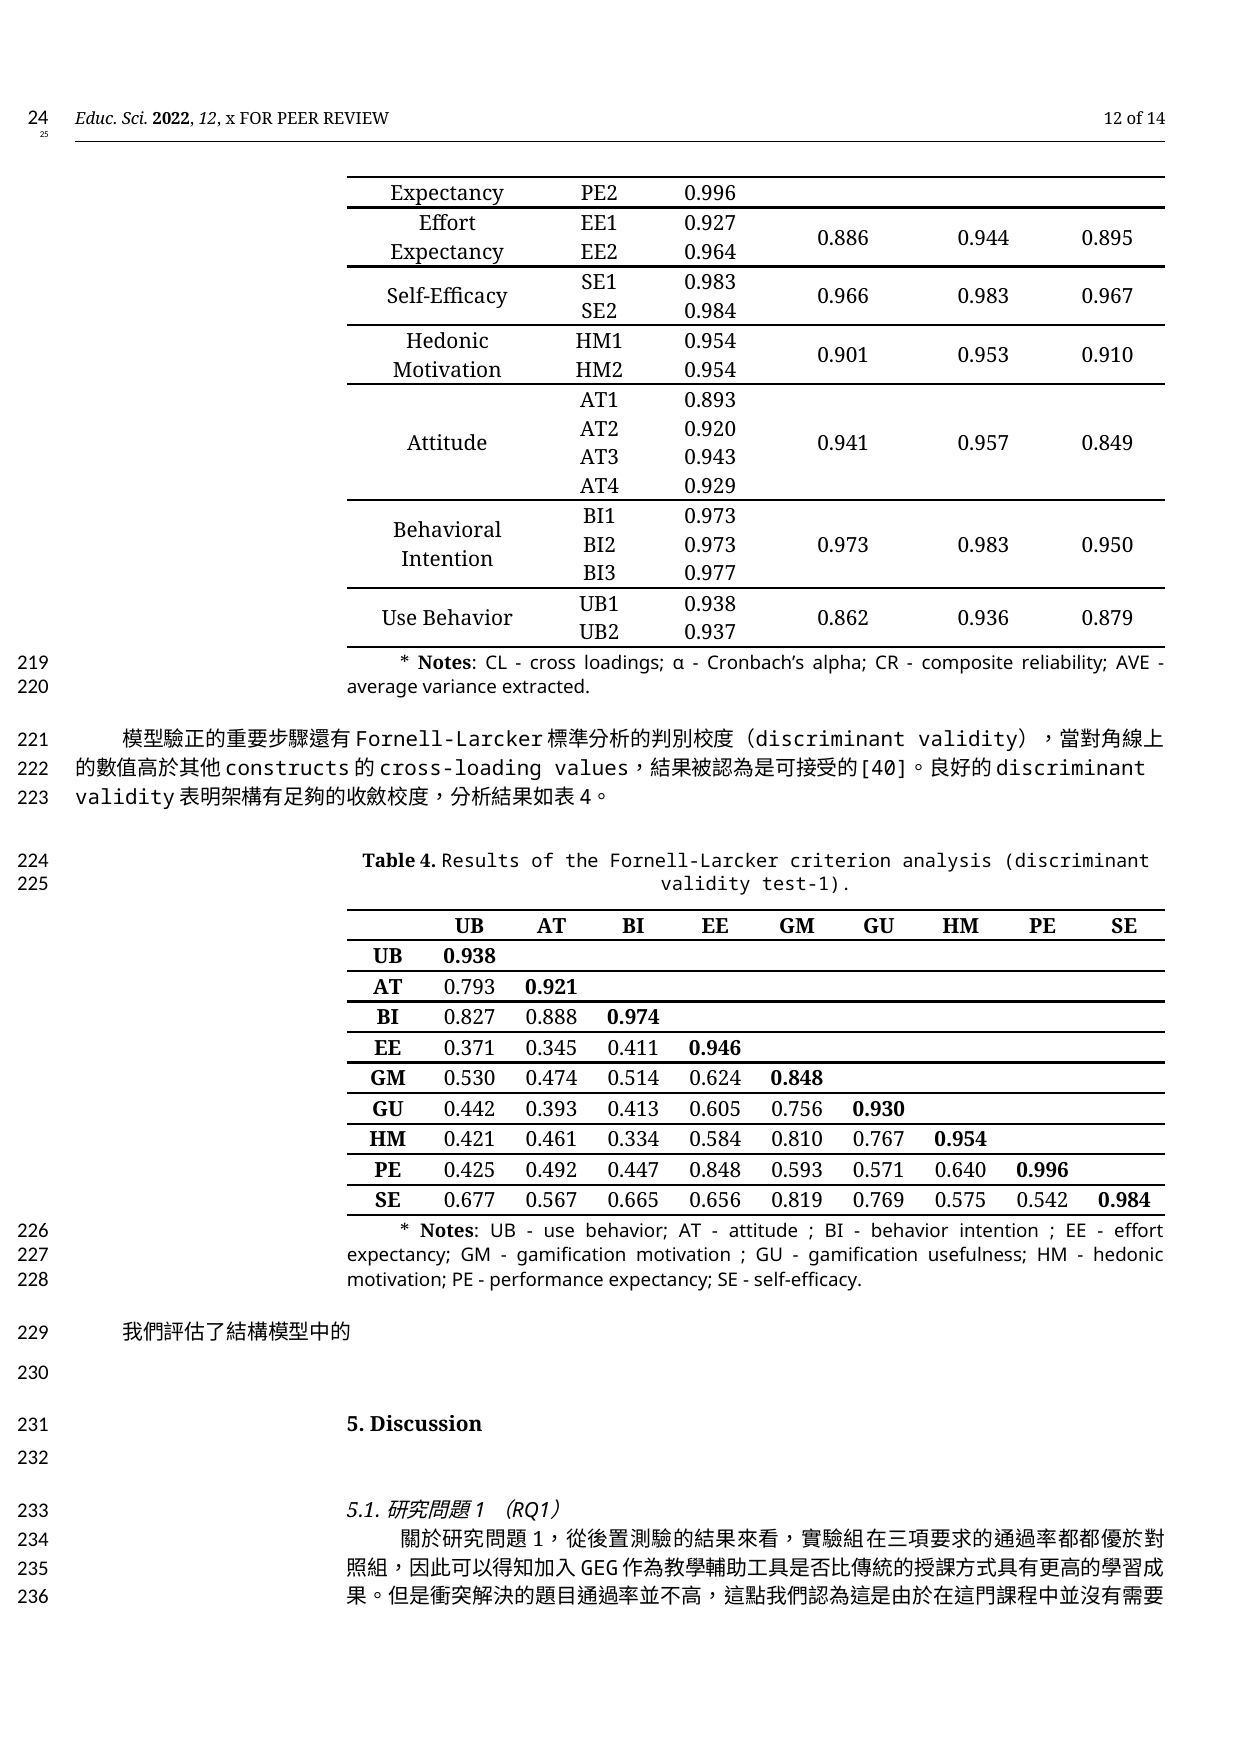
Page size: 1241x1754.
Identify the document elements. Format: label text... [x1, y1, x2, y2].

table_header GM [756, 911, 838, 939]
table_cell EE1 EE2 [548, 209, 651, 265]
table_cell 0.567 [510, 1186, 592, 1214]
table_header AT [510, 911, 592, 939]
table_cell 0.966 [769, 268, 917, 324]
table_cell Self-Efficacy [347, 268, 547, 324]
table_cell [920, 972, 1001, 1000]
table_cell Use Behavior [347, 589, 547, 646]
table_header UB [429, 911, 510, 939]
table_cell [920, 1094, 1001, 1122]
table_cell 0.593 [756, 1155, 838, 1183]
table_cell 0.901 [769, 326, 917, 383]
table_cell [1001, 941, 1083, 970]
table_cell 0.584 [674, 1125, 756, 1153]
table_cell [674, 1003, 756, 1031]
table_cell 0.886 [769, 209, 917, 265]
table_cell 0.895 [1050, 209, 1165, 265]
table_cell 0.996 [1001, 1155, 1083, 1183]
table_cell [838, 1003, 919, 1031]
table_cell 0.848 [674, 1155, 756, 1183]
table_cell 0.413 [592, 1094, 674, 1122]
table_cell [1083, 1033, 1165, 1061]
text * Notes: UB - use behavior; AT - attitude ; BI - behavior intention ; EE - effort expectancy; GM - gamification motivation ; GU - gamification usefulness; HM - hedonic motivation; PE - performance expectancy; SE - self-efficacy. [347, 1216, 1165, 1292]
table_cell 0.910 [1050, 326, 1165, 383]
table_cell [838, 1033, 919, 1061]
table_cell [920, 1003, 1001, 1031]
table_cell [838, 972, 919, 1000]
table_cell [756, 1003, 838, 1031]
table_cell GM [347, 1064, 428, 1092]
table_cell [1001, 1125, 1083, 1153]
table_cell [1083, 941, 1165, 970]
table_cell 0.927 0.964 [651, 209, 769, 265]
table_cell [1083, 1155, 1165, 1183]
table_cell 0.930 [838, 1094, 919, 1122]
subtitle 5.1. 研究問題 1 （RQ1） [347, 1495, 1165, 1524]
table_cell 0.677 [429, 1186, 510, 1214]
table_cell EE [347, 1033, 428, 1061]
table_cell 0.571 [838, 1155, 919, 1183]
table_header [347, 911, 428, 939]
table_header SE [1083, 911, 1165, 939]
table_cell [1083, 1064, 1165, 1092]
table_cell UB1 UB2 [548, 589, 651, 646]
table_cell 0.425 [429, 1155, 510, 1183]
table_cell 0.936 [917, 589, 1049, 646]
table_cell 0.954 [920, 1125, 1001, 1153]
table_cell 0.624 [674, 1064, 756, 1092]
table_cell AT [347, 972, 428, 1000]
table_cell [920, 1033, 1001, 1061]
table_cell SE [347, 1186, 428, 1214]
table_cell Expectancy [347, 178, 547, 206]
table_cell 0.973 0.973 0.977 [651, 501, 769, 587]
table_cell [674, 941, 756, 970]
table_cell 0.921 [510, 972, 592, 1000]
table_cell 0.879 [1050, 589, 1165, 646]
table_header HM [920, 911, 1001, 939]
table_cell [920, 1064, 1001, 1092]
table_cell Hedonic Motivation [347, 326, 547, 383]
table_cell [920, 941, 1001, 970]
table_cell HM1 HM2 [548, 326, 651, 383]
table_cell 0.849 [1050, 385, 1165, 499]
table_cell 0.967 [1050, 268, 1165, 324]
table_cell Attitude [347, 385, 547, 499]
table_cell 0.983 0.984 [651, 268, 769, 324]
table_cell 0.345 [510, 1033, 592, 1061]
table_cell [510, 941, 592, 970]
table_cell 0.957 [917, 385, 1049, 499]
table_cell [592, 972, 674, 1000]
table_cell 0.665 [592, 1186, 674, 1214]
table_cell UB [347, 941, 428, 970]
table_cell Behavioral Intention [347, 501, 547, 587]
table_cell 0.656 [674, 1186, 756, 1214]
table_cell 0.862 [769, 589, 917, 646]
table_cell [1001, 1094, 1083, 1122]
table_cell 0.447 [592, 1155, 674, 1183]
table_cell 0.334 [592, 1125, 674, 1153]
table_cell 0.605 [674, 1094, 756, 1122]
table_cell PE [347, 1155, 428, 1183]
table_cell PE2 [548, 178, 651, 206]
table_cell [1001, 1033, 1083, 1061]
table_cell [838, 1064, 919, 1092]
table_cell 0.575 [920, 1186, 1001, 1214]
table_cell [1001, 972, 1083, 1000]
table_cell 0.442 [429, 1094, 510, 1122]
table_cell 0.973 [769, 501, 917, 587]
table_cell Effort Expectancy [347, 209, 547, 265]
table_cell 0.474 [510, 1064, 592, 1092]
table_cell 0.953 [917, 326, 1049, 383]
table_cell 0.793 [429, 972, 510, 1000]
table_cell 0.819 [756, 1186, 838, 1214]
table_cell 0.542 [1001, 1186, 1083, 1214]
table_header EE [674, 911, 756, 939]
table_cell [756, 1033, 838, 1061]
table_header PE [1001, 911, 1083, 939]
table_header BI [592, 911, 674, 939]
table_cell BI1 BI2 BI3 [548, 501, 651, 587]
table_cell [1083, 1003, 1165, 1031]
table_cell 0.530 [429, 1064, 510, 1092]
subtitle 5. Discussion [347, 1410, 1165, 1437]
table_cell 0.492 [510, 1155, 592, 1183]
table_cell 0.954 0.954 [651, 326, 769, 383]
table_cell SE1 SE2 [548, 268, 651, 324]
table_cell 0.983 [917, 501, 1049, 587]
table_cell [592, 941, 674, 970]
table_cell [1083, 972, 1165, 1000]
table_cell GU [347, 1094, 428, 1122]
table_cell 0.996 [651, 178, 769, 206]
table_cell [674, 972, 756, 1000]
table_cell [756, 972, 838, 1000]
table_cell 0.944 [917, 209, 1049, 265]
table_cell 0.640 [920, 1155, 1001, 1183]
table_cell HM [347, 1125, 428, 1153]
table_cell 0.848 [756, 1064, 838, 1092]
table_cell 0.411 [592, 1033, 674, 1061]
table_cell 0.893 0.920 0.943 0.929 [651, 385, 769, 499]
text Table 4. Results of the Fornell-Larcker criterion analysis (discriminant validity test-1). [347, 848, 1165, 896]
table_cell 0.461 [510, 1125, 592, 1153]
table_cell 0.371 [429, 1033, 510, 1061]
table_cell [1083, 1094, 1165, 1122]
table_header GU [838, 911, 919, 939]
text * Notes: CL - cross loadings; α - Cronbach’s alpha; CR - composite reliability; AVE - average variance extracted. [347, 648, 1165, 699]
table_cell 0.769 [838, 1186, 919, 1214]
table_cell 0.756 [756, 1094, 838, 1122]
text 關於研究問題1，從後置測驗的結果來看，實驗組在三項要求的通過率都都優於對照組，因此可以得知加入GEG作為教學輔助工具是否比傳統的授課方式具有更高的學習成果。但是衝突解決的題目通過率並不高，這點我們認為這是由於在這門課程中並沒有需要 [347, 1524, 1165, 1610]
table_cell [1050, 178, 1165, 206]
table_cell [917, 178, 1049, 206]
table_cell 0.810 [756, 1125, 838, 1153]
table_cell [1001, 1064, 1083, 1092]
table_cell [1083, 1125, 1165, 1153]
text 我們評估了結構模型中的 [75, 1317, 1165, 1345]
table_cell 0.393 [510, 1094, 592, 1122]
table_cell [838, 941, 919, 970]
table_cell 0.938 [429, 941, 510, 970]
table_cell 0.514 [592, 1064, 674, 1092]
table_cell 0.974 [592, 1003, 674, 1031]
table_cell 0.946 [674, 1033, 756, 1061]
table_cell 0.984 [1083, 1186, 1165, 1214]
table_cell 0.827 [429, 1003, 510, 1031]
table_cell 0.767 [838, 1125, 919, 1153]
text 模型驗正的重要步驟還有Fornell-Larcker標準分析的判別校度（discriminant validity），當對角線上的數值高於其他constructs的cross-loading values，結果被認為是可接受的[40]。良好的discriminant validity表明架構有足夠的收斂校度，分析結果如表4。 [75, 724, 1165, 810]
table_cell [1001, 1003, 1083, 1031]
table_cell 0.983 [917, 268, 1049, 324]
table_cell [756, 941, 838, 970]
table_cell 0.938 0.937 [651, 589, 769, 646]
table_cell 0.421 [429, 1125, 510, 1153]
table_cell 0.888 [510, 1003, 592, 1031]
table_cell AT1 AT2 AT3 AT4 [548, 385, 651, 499]
table_cell [769, 178, 917, 206]
table_cell BI [347, 1003, 428, 1031]
table_cell 0.950 [1050, 501, 1165, 587]
table_cell 0.941 [769, 385, 917, 499]
